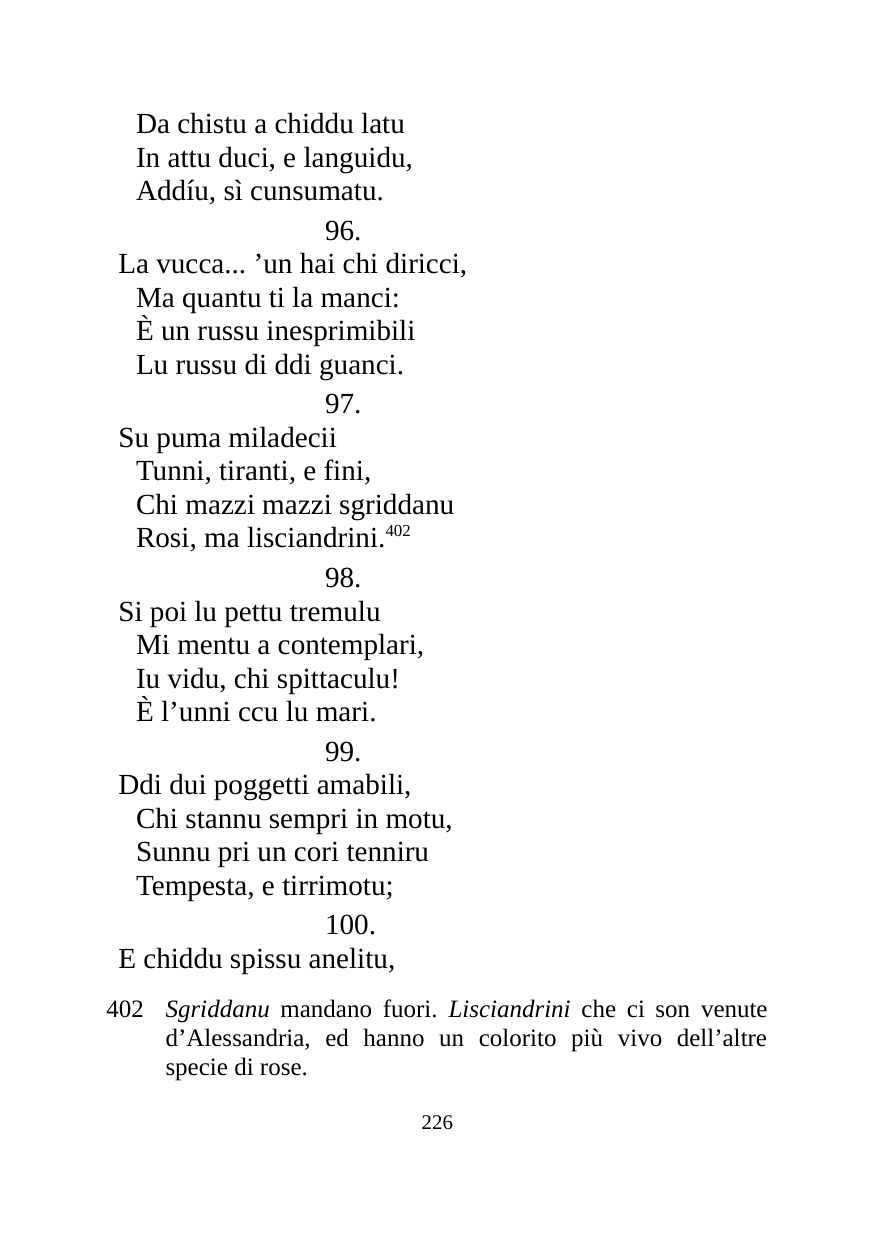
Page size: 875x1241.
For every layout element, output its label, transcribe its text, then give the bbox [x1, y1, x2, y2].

text Sgriddanu mandano fuori. Lisciandrini che ci son venute d’Alessandria, ed hanno un colorito più vivo dell’altre specie di rose. [106, 994, 768, 1080]
text 96. [325, 213, 768, 246]
text Su puma miladecii Tunni, tiranti, e fini, Chi mazzi mazzi sgriddanu Rosi, ma lisciandrini. [118, 420, 768, 554]
text Da chistu a chiddu latu In attu duci, e languidu, Addíu, sì cunsumatu. [118, 106, 768, 207]
text 99. [325, 734, 768, 767]
text Ddi dui poggetti amabili, Chi stannu sempri in motu, Sunnu pri un cori tenniru Tempesta, e tirrimotu; [118, 767, 768, 901]
text 97. [325, 386, 768, 420]
text La vucca... ’un hai chi diricci, Ma quantu ti la manci: È un russu inesprimibili Lu russu di ddi guanci. [118, 246, 768, 381]
text 100. [325, 907, 768, 941]
text E chiddu spissu anelitu, [118, 941, 768, 974]
text 98. [325, 560, 768, 594]
text Si poi lu pettu tremulu Mi mentu a contemplari, Iu vidu, chi spittaculu! È l’unni ccu lu mari. [118, 594, 768, 728]
